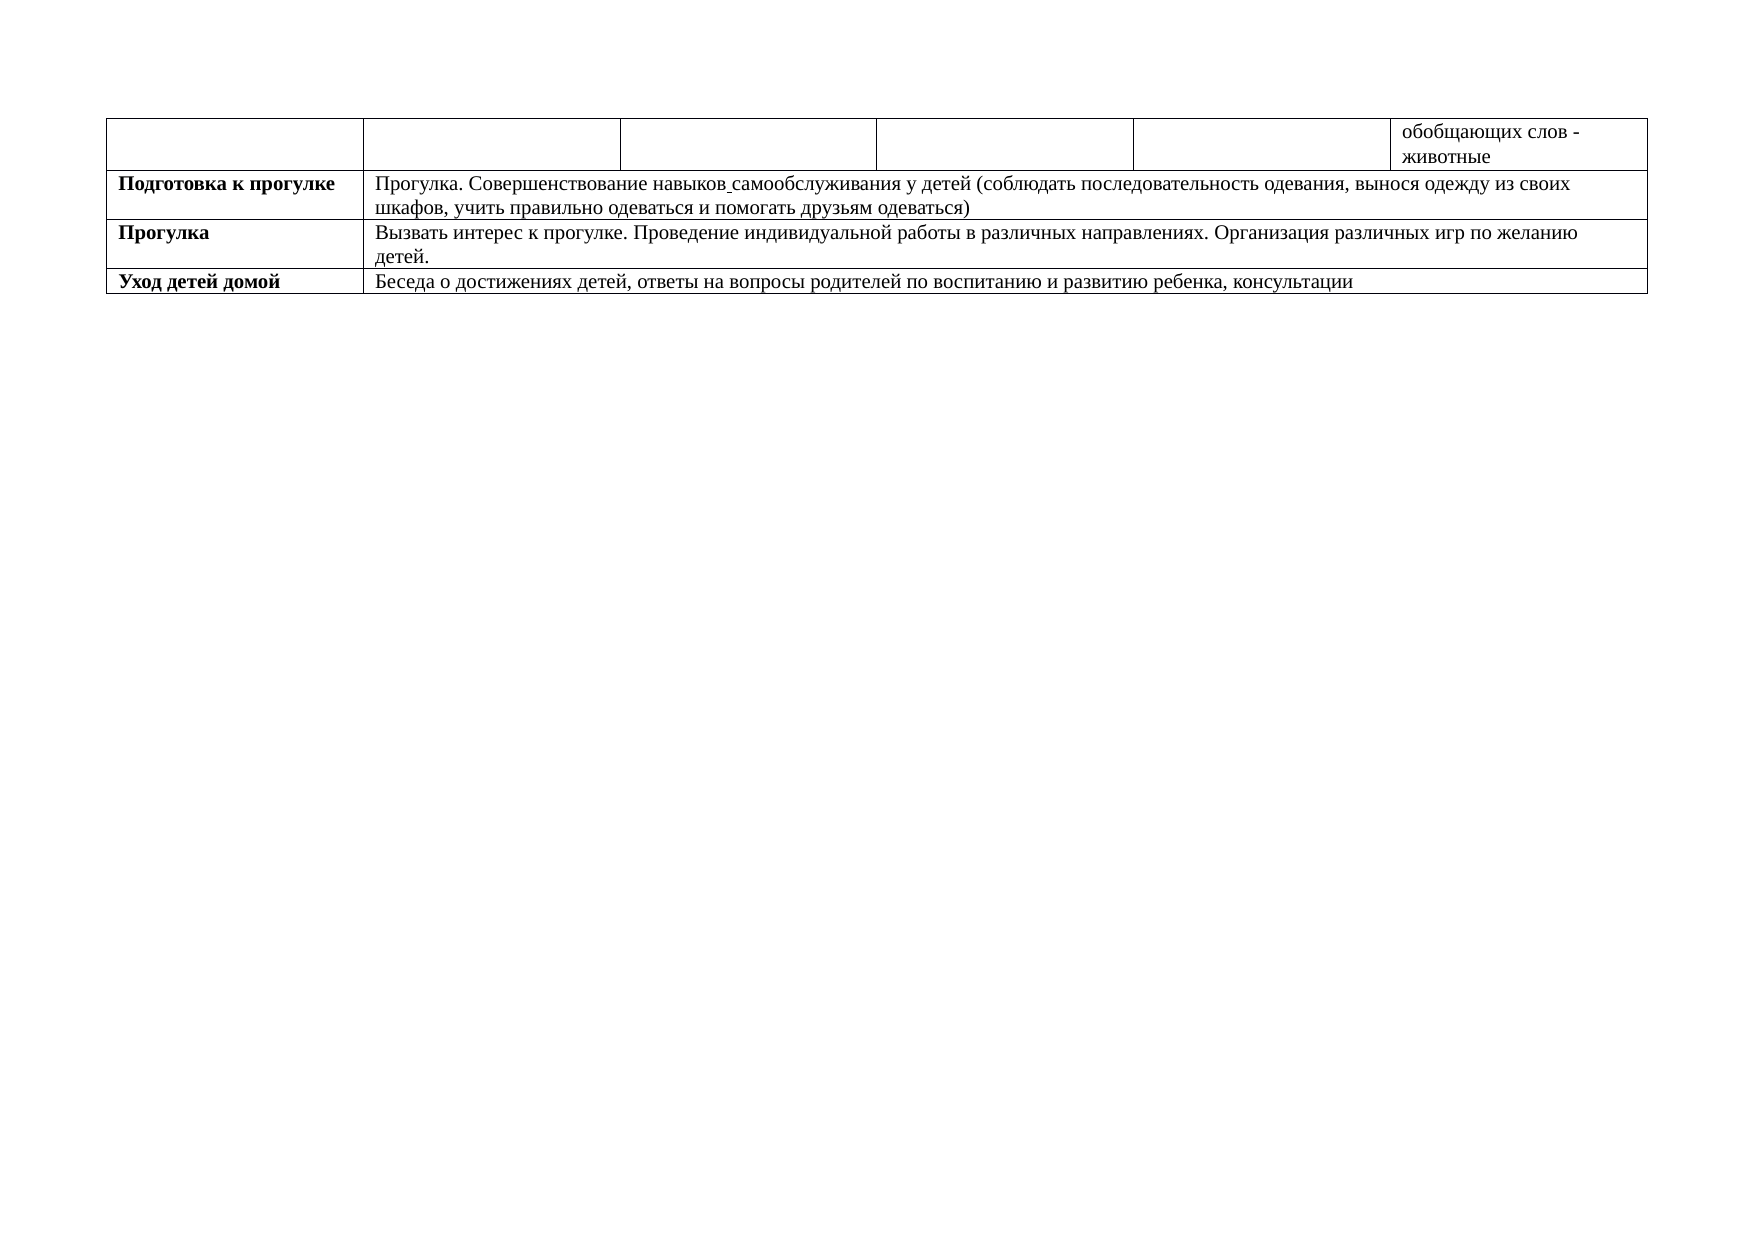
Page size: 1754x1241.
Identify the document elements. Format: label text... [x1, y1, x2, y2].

table_cell Прогулка [107, 220, 363, 268]
table_cell Подготовка к прогулке [107, 171, 363, 219]
table_cell [1134, 119, 1390, 170]
table_cell [107, 119, 363, 170]
table_cell Вызвать интерес к прогулке. Проведение индивидуальной работы в различных направлениях. Организация различных игр по желанию детей. [364, 220, 1647, 268]
table_cell [877, 119, 1133, 170]
table_cell [621, 119, 876, 170]
table_cell Беседа о достижениях детей, ответы на вопросы родителей по воспитанию и развитию ребенка, консультации [364, 269, 1647, 293]
table_cell Уход детей домой [107, 269, 363, 293]
table_cell Прогулка. Совершенствование навыков самообслуживания у детей (соблюдать последовательность одевания, вынося одежду из своих шкафов, учить правильно одеваться и помогать друзьям одеваться) [364, 171, 1647, 219]
table_cell [364, 119, 620, 170]
table_cell обобщающих слов - животные [1391, 119, 1647, 170]
